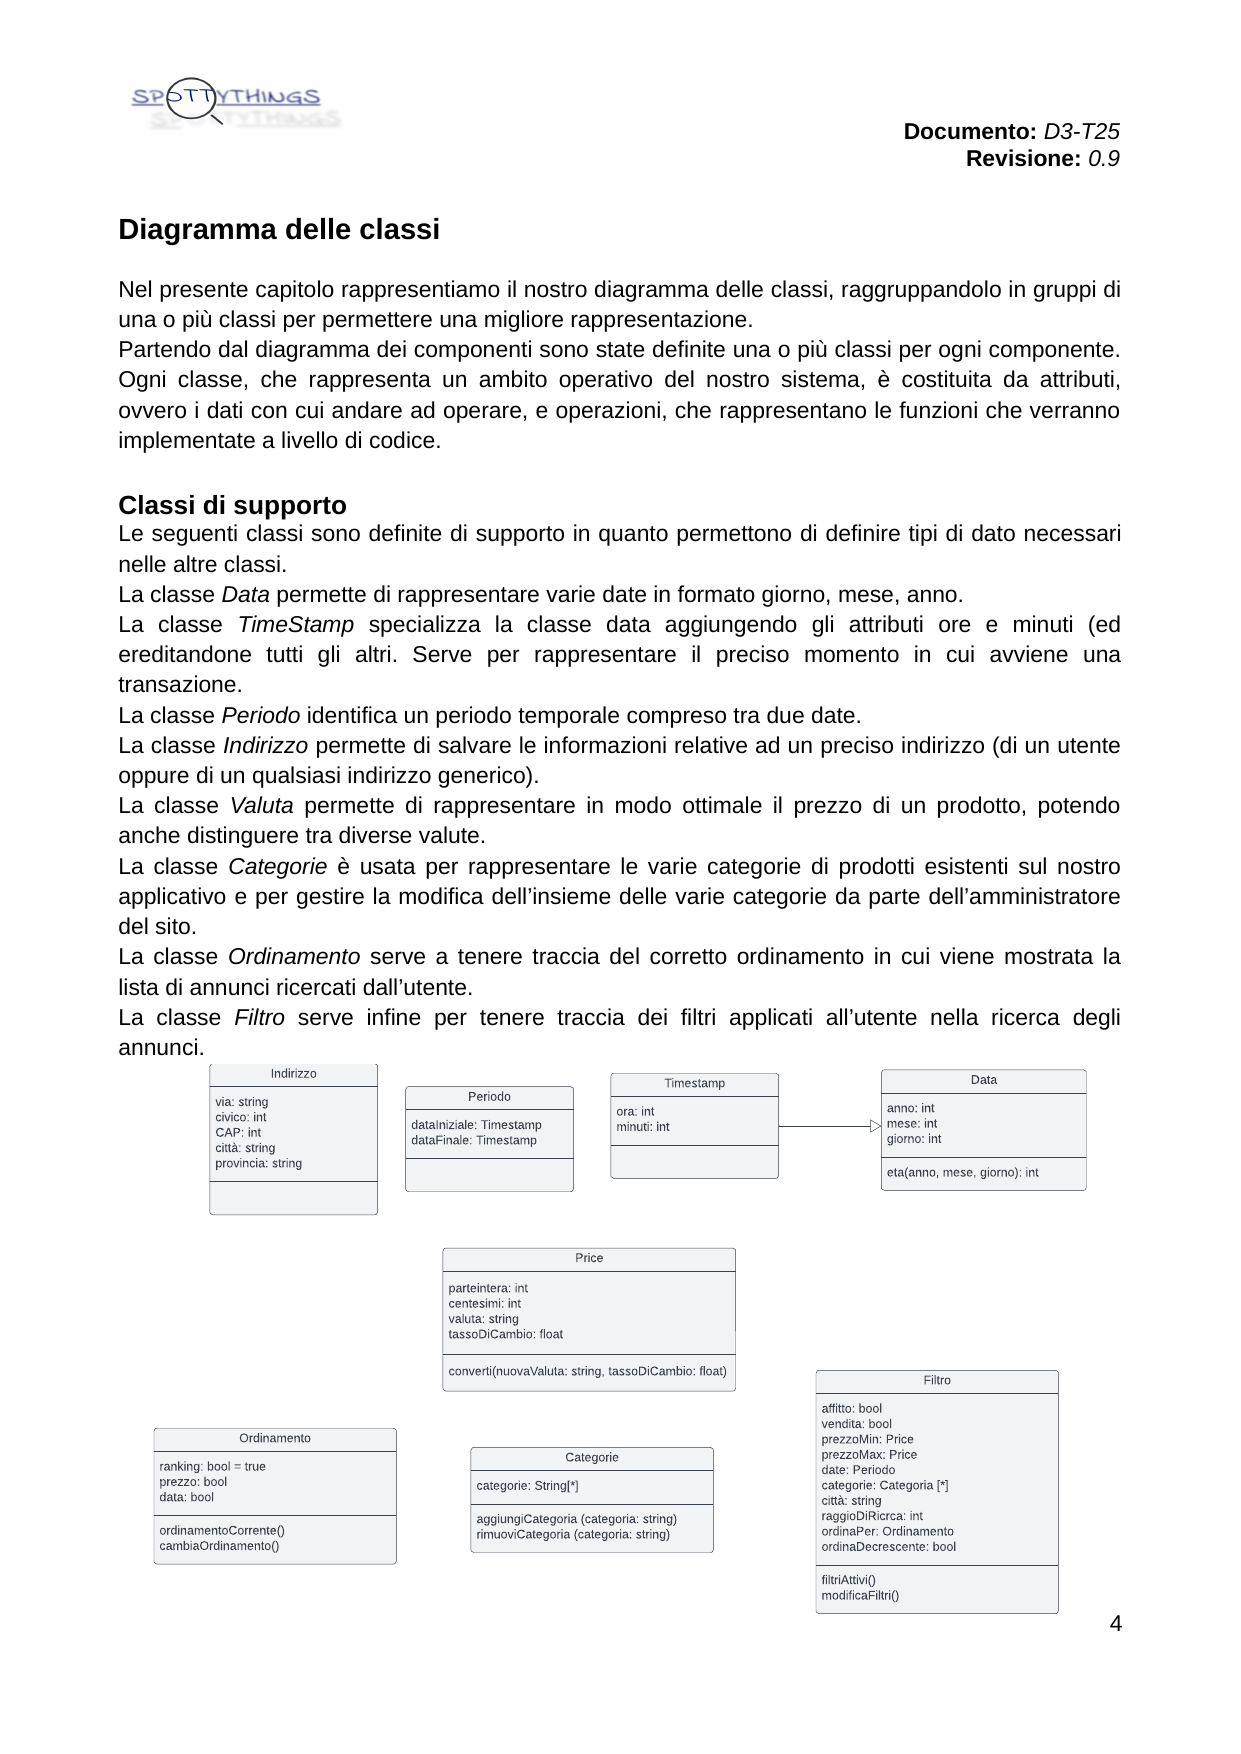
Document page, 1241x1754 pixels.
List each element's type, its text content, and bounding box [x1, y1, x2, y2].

text La classe Data permette di rappresentare varie date in formato giorno, mese, anno. [118, 581, 1122, 607]
text La classe Indirizzo permette di salvare le informazioni relative ad un preciso indirizzo (di un utente oppure di un qualsiasi indirizzo generico). [118, 732, 1122, 788]
picture [123, 73, 345, 156]
text La classe TimeStamp specializza la classe data aggiungendo gli attributi ore e minuti (ed ereditandone tutti gli altri. Serve per rappresentare il preciso momento in cui avviene una transazione. [118, 611, 1122, 698]
text La classe Valuta permette di rappresentare in modo ottimale il prezzo di un prodotto, potendo anche distinguere tra diverse valute. [118, 792, 1122, 849]
text La classe Filtro serve infine per tenere traccia dei filtri applicati all’utente nella ricerca degli annunci. [118, 1004, 1122, 1060]
text Partendo dal diagramma dei componenti sono state definite una o più classi per ogni componente. Ogni classe, che rappresenta un ambito operativo del nostro sistema, è costituita da attributi, ovvero i dati con cui andare ad operare, e operazioni, che rappresentano le funzioni che verranno implementate a livello di codice. [118, 336, 1122, 453]
subtitle Classi di supporto [118, 490, 1122, 520]
subtitle Diagramma delle classi [118, 212, 1122, 246]
text La classe Ordinamento serve a tenere traccia del corretto ordinamento in cui viene mostrata la lista di annunci ricercati dall’utente. [118, 943, 1122, 1000]
text La classe Categorie è usata per rappresentare le varie categorie di prodotti esistenti sul nostro applicativo e per gestire la modifica dell’insieme delle varie categorie da parte dell’amministratore del sito. [118, 853, 1122, 939]
text Nel presente capitolo rappresentiamo il nostro diagramma delle classi, raggruppandolo in gruppi di una o più classi per permettere una migliore rappresentazione. [118, 276, 1122, 332]
text Le seguenti classi sono definite di supporto in quanto permettono di definire tipi di dato necessari nelle altre classi. [118, 520, 1122, 577]
text La classe Periodo identifica un periodo temporale compreso tra due date. [118, 702, 1122, 728]
